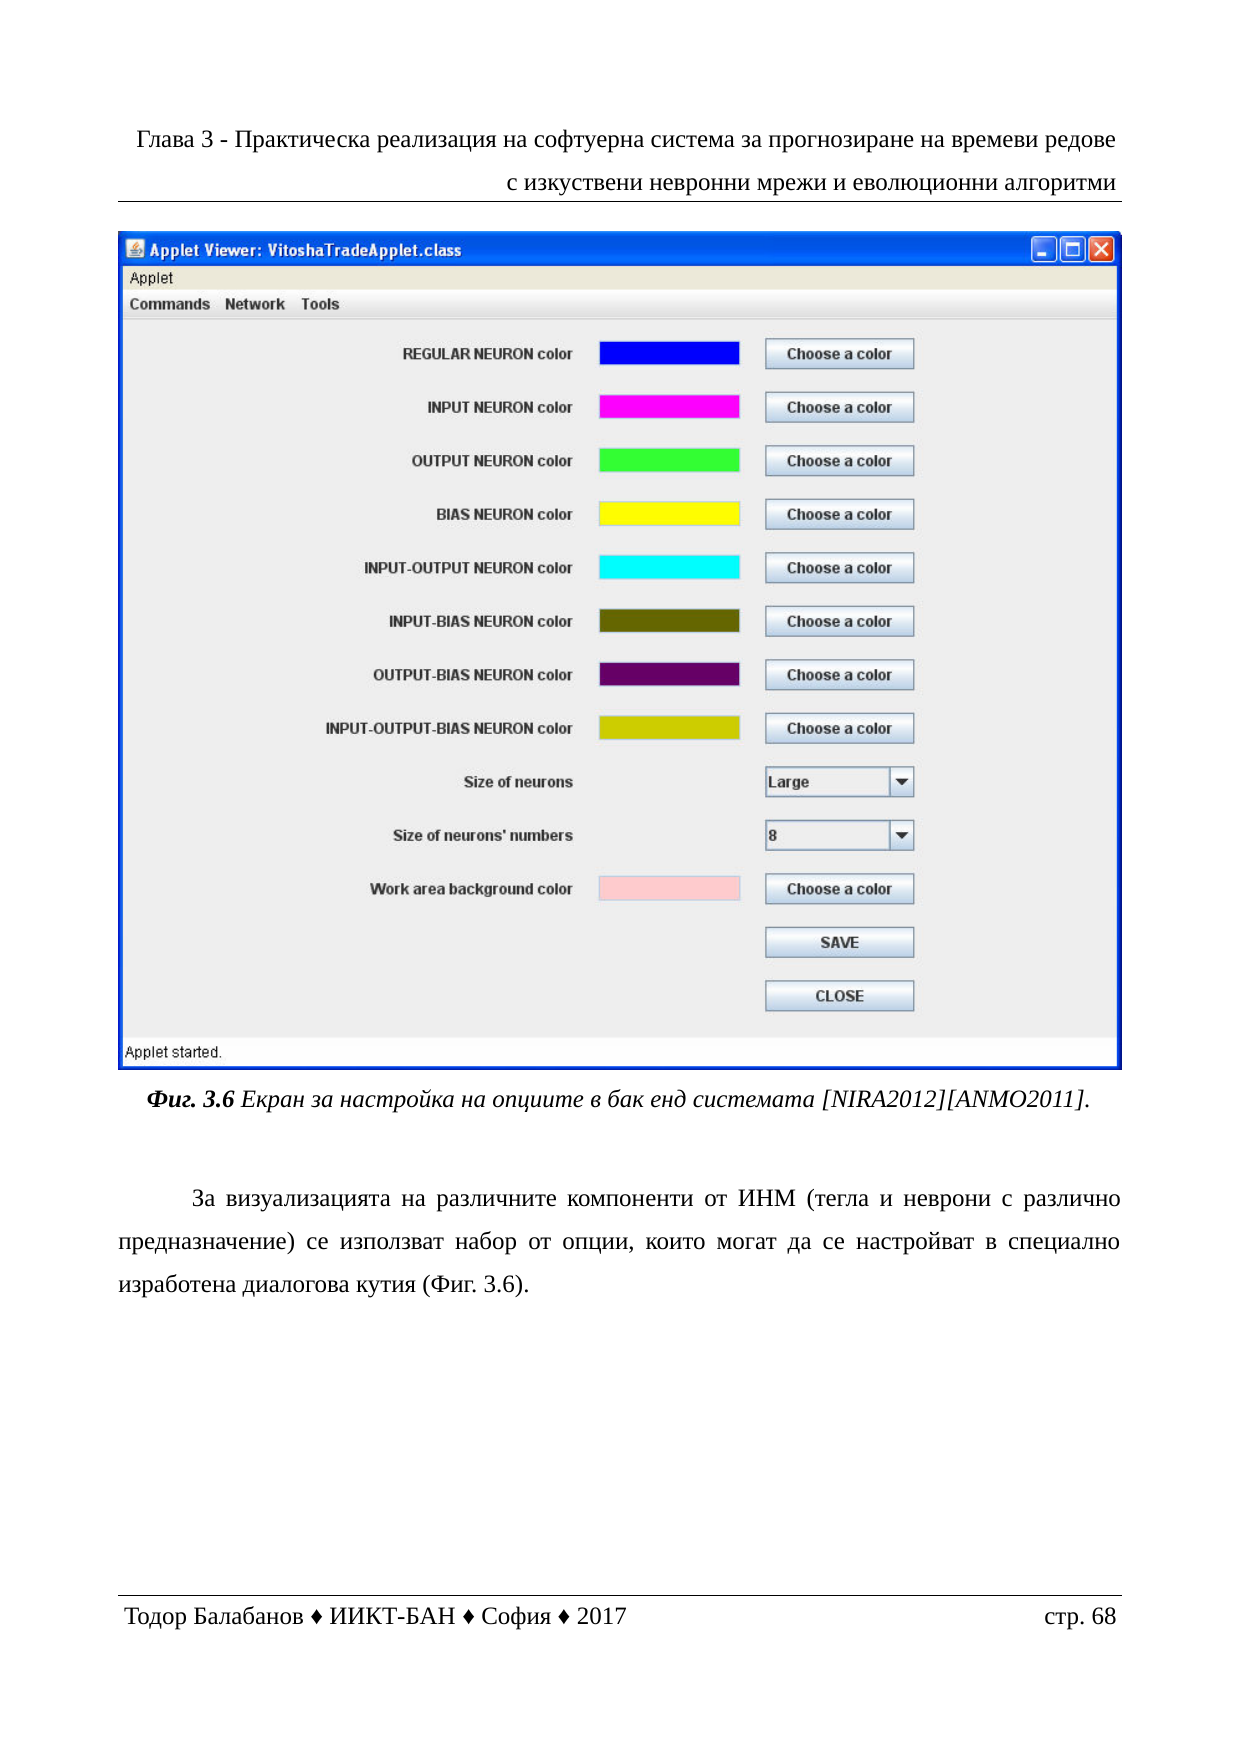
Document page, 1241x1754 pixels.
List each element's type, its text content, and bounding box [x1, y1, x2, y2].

picture [118, 231, 1122, 1070]
text Фиг. 3.6 Екран за настройка на опциите в бак енд системата [NIRA2012][ANMO2011]. [118, 1070, 1122, 1113]
text За визуализацията на различните компоненти от ИНМ (тегла и неврони с различно предназначение) се използват набор от опции, които могат да се настройват в специално изработена диалогова кутия (Фиг. 3.6). [118, 1183, 1122, 1298]
